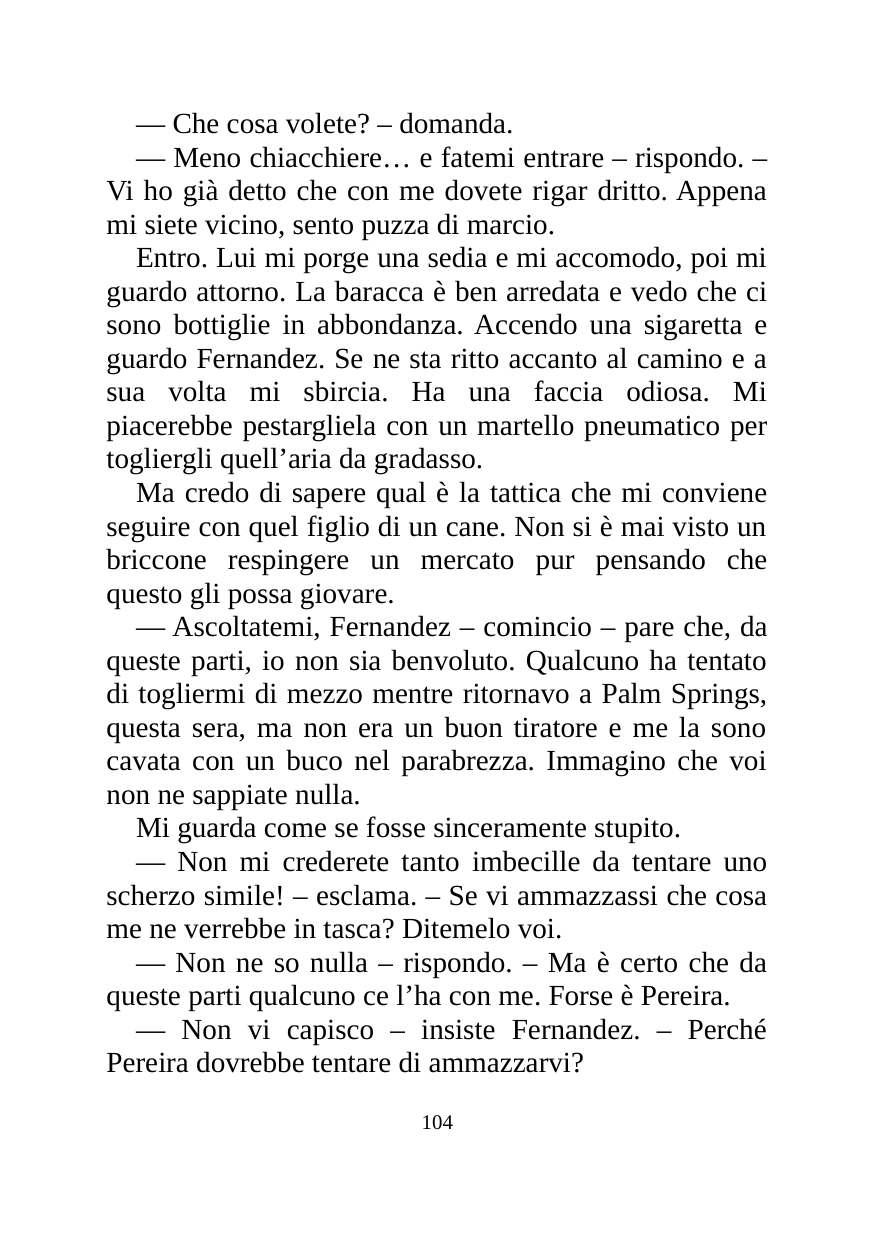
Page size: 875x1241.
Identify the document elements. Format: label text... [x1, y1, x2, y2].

text — Non ne so nulla – rispondo. – Ma è certo che da queste parti qualcuno ce l’ha con me. Forse è Pereira. [106, 945, 768, 1012]
text Ma credo di sapere qual è la tattica che mi conviene seguire con quel figlio di un cane. Non si è mai visto un briccone respingere un mercato pur pensando che questo gli possa giovare. [106, 475, 768, 609]
text — Ascoltatemi, Fernandez – comincio – pare che, da queste parti, io non sia benvoluto. Qualcuno ha tentato di togliermi di mezzo mentre ritornavo a Palm Springs, questa sera, ma non era un buon tiratore e me la sono cavata con un buco nel parabrezza. Immagino che voi non ne sappiate nulla. [106, 609, 768, 811]
text — Meno chiacchiere… e fatemi entrare – rispondo. – Vi ho già detto che con me dovete rigar dritto. Appena mi siete vicino, sento puzza di marcio. [106, 140, 768, 240]
text Mi guarda come se fosse sinceramente stupito. [106, 811, 768, 844]
text Entro. Lui mi porge una sedia e mi accomodo, poi mi guardo attorno. La baracca è ben arredata e vedo che ci sono bottiglie in abbondanza. Accendo una sigaretta e guardo Fernandez. Se ne sta ritto accanto al camino e a sua volta mi sbircia. Ha una faccia odiosa. Mi piacerebbe pestargliela con un martello pneumatico per togliergli quell’aria da gradasso. [106, 240, 768, 475]
text — Non vi capisco – insiste Fernandez. – Perché Pereira dovrebbe tentare di ammazzarvi? [106, 1012, 768, 1079]
text — Che cosa volete? – domanda. [106, 106, 768, 140]
text — Non mi crederete tanto imbecille da tentare uno scherzo simile! – esclama. – Se vi ammazzassi che cosa me ne verrebbe in tasca? Ditemelo voi. [106, 844, 768, 945]
